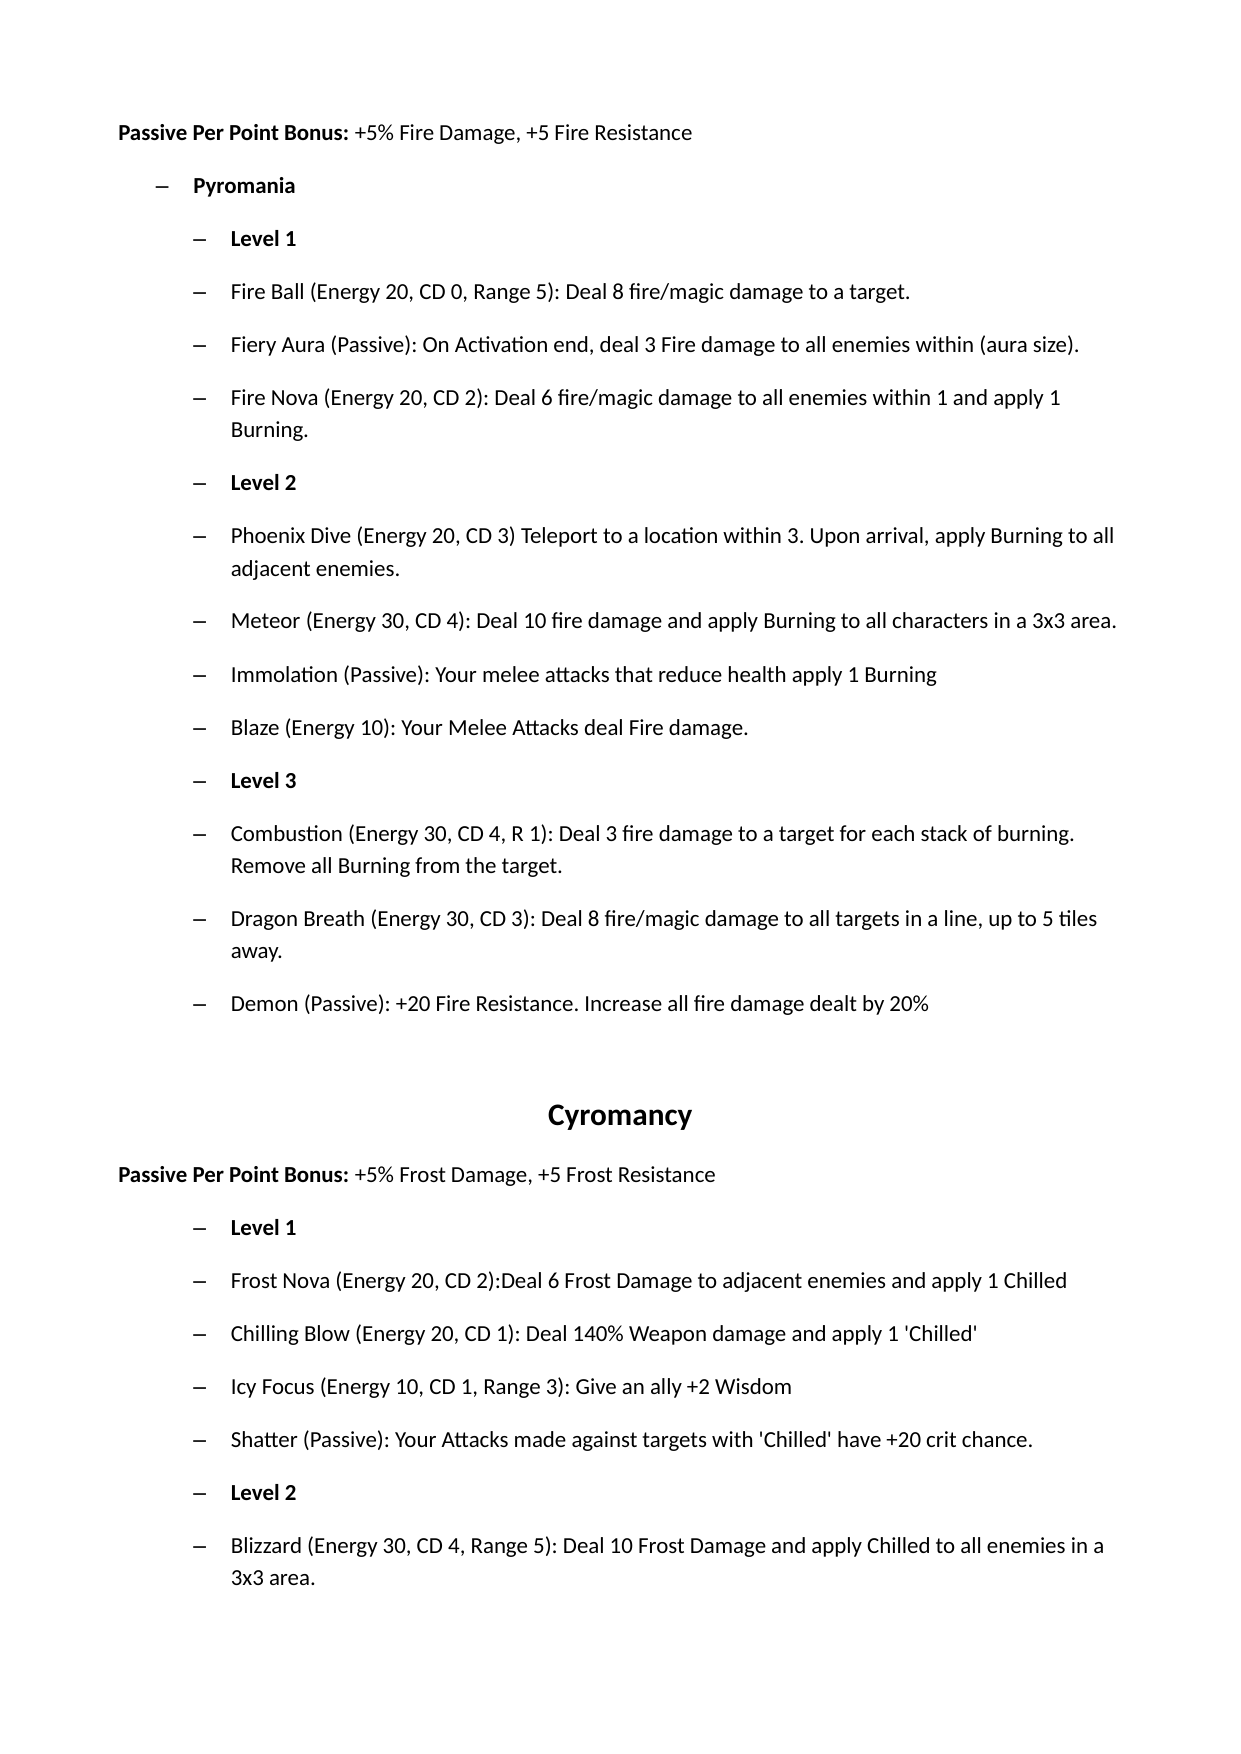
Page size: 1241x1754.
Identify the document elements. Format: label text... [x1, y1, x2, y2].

text Passive Per Point Bonus: +5% Fire Damage, +5 Fire Resistance [118, 118, 1122, 146]
text Cyromancy [118, 1095, 1122, 1133]
list Blizzard (Energy 30, CD 4, Range 5): Deal 10 Frost Damage and apply Chilled to all enemies in a 3x3 area. [193, 1531, 1122, 1591]
list Meteor (Energy 30, CD 4): Deal 10 fire damage and apply Burning to all characters in a 3x3 area. [193, 607, 1122, 635]
list Fire Ball (Energy 20, CD 0, Range 5): Deal 8 fire/magic damage to a target. [193, 277, 1122, 305]
list Blaze (Energy 10): Your Melee Attacks deal Fire damage. [193, 713, 1122, 741]
list Level 3 [193, 766, 1122, 794]
list Immolation (Passive): Your melee attacks that reduce health apply 1 Burning [193, 660, 1122, 688]
list Fire Nova (Energy 20, CD 2): Deal 6 fire/magic damage to all enemies within 1 and apply 1 Burning. [193, 383, 1122, 443]
list Phoenix Dive (Energy 20, CD 3) Teleport to a location within 3. Upon arrival, apply Burning to all adjacent enemies. [193, 521, 1122, 582]
list Icy Focus (Energy 10, CD 1, Range 3): Give an ally +2 Wisdom [193, 1372, 1122, 1400]
list Pyromania [156, 171, 1122, 199]
list Frost Nova (Energy 20, CD 2):Deal 6 Frost Damage to adjacent enemies and apply 1 Chilled [193, 1266, 1122, 1294]
text Passive Per Point Bonus: +5% Frost Damage, +5 Frost Resistance [118, 1160, 1122, 1188]
list Demon (Passive): +20 Fire Resistance. Increase all fire damage dealt by 20% [193, 989, 1122, 1017]
list Level 2 [193, 468, 1122, 496]
list Combustion (Energy 30, CD 4, R 1): Deal 3 fire damage to a target for each stack of burning. Remove all Burning from the target. [193, 819, 1122, 879]
list Dragon Breath (Energy 30, CD 3): Deal 8 fire/magic damage to all targets in a line, up to 5 tiles away. [193, 904, 1122, 964]
list Level 1 [193, 1213, 1122, 1241]
list Level 2 [193, 1478, 1122, 1506]
list Level 1 [193, 224, 1122, 252]
list Shatter (Passive): Your Attacks made against targets with 'Chilled' have +20 crit chance. [193, 1425, 1122, 1453]
list Chilling Blow (Energy 20, CD 1): Deal 140% Weapon damage and apply 1 'Chilled' [193, 1319, 1122, 1347]
list Fiery Aura (Passive): On Activation end, deal 3 Fire damage to all enemies within (aura size). [193, 330, 1122, 358]
